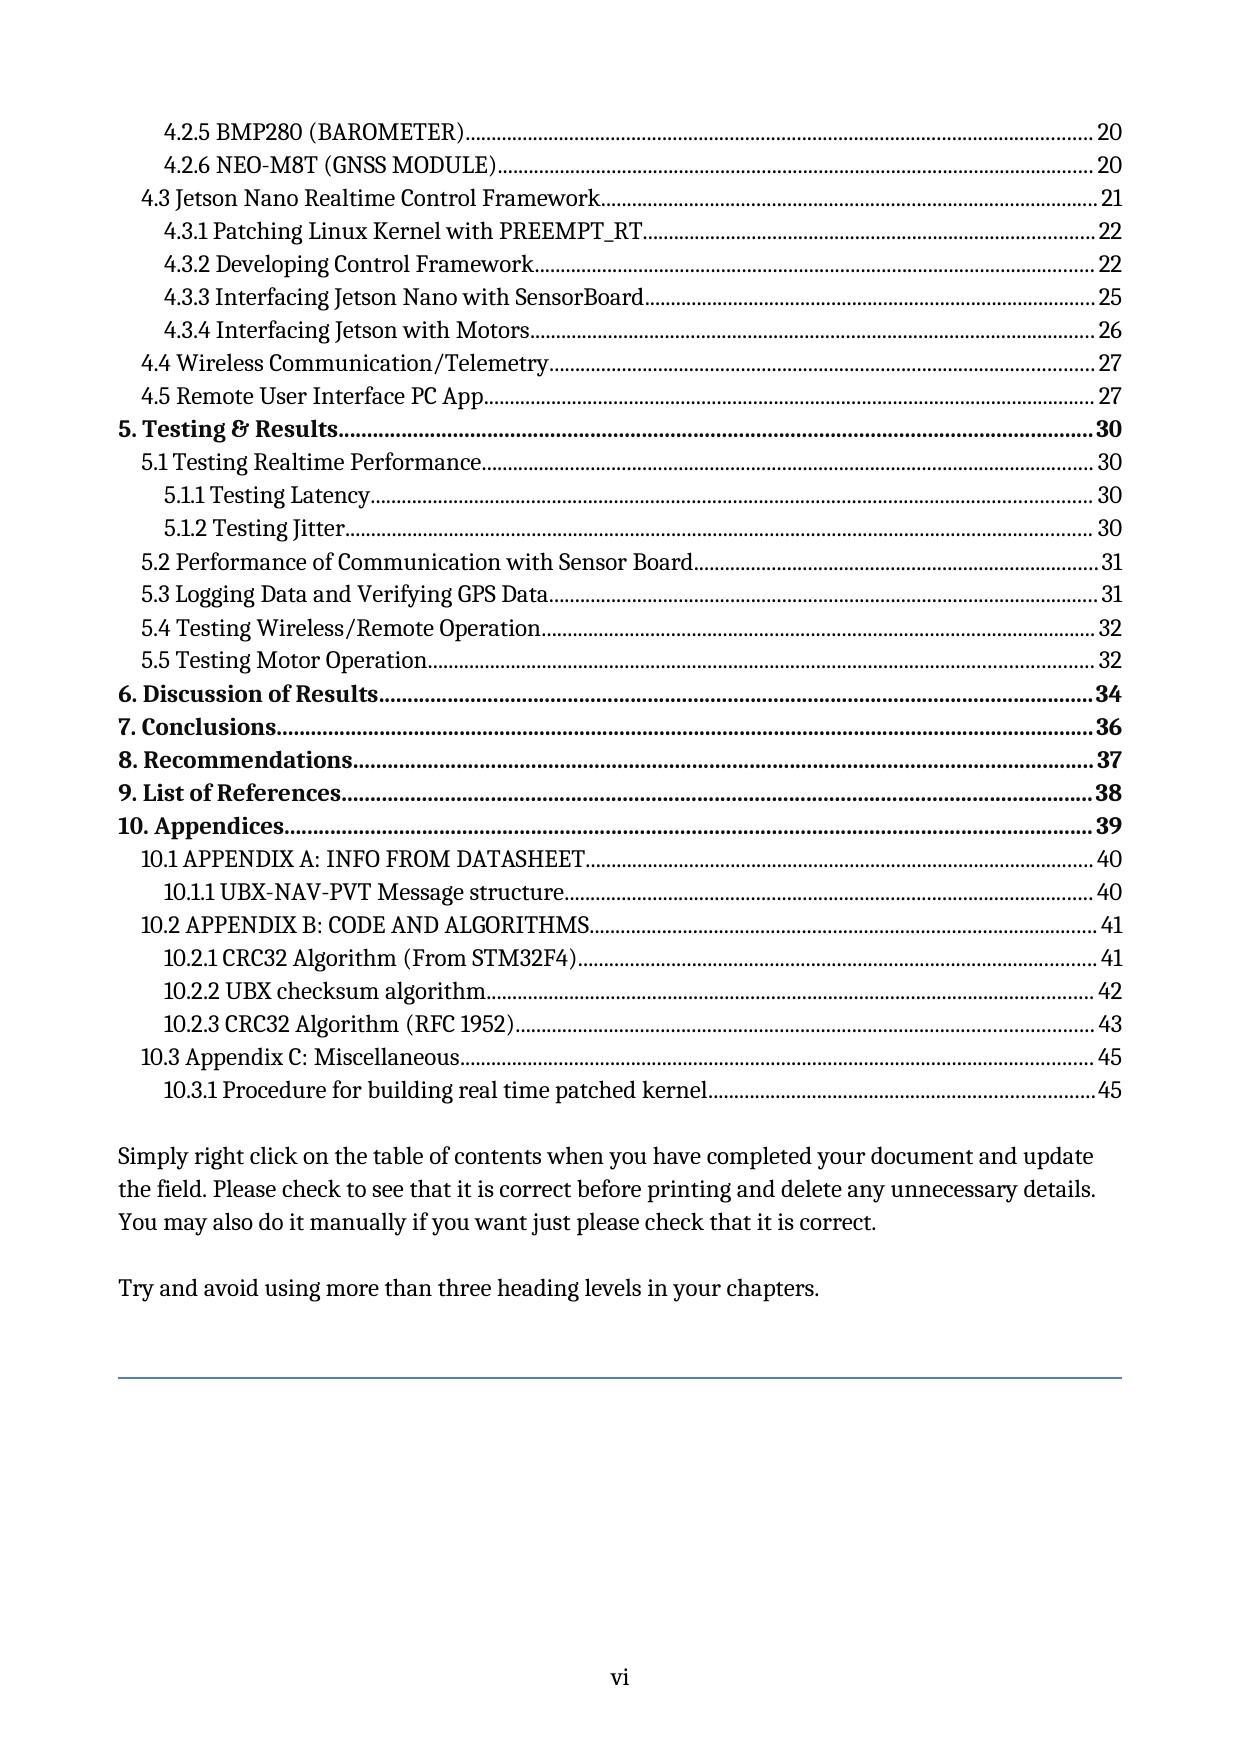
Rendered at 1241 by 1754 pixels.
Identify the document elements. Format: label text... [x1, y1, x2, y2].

text Simply right click on the table of contents when you have completed your document and update the field. Please check to see that it is correct before printing and delete any unnecessary details. You may also do it manually if you want just please check that it is correct. [118, 1142, 1122, 1237]
text 5.1.2 Testing Jitter 30 [164, 514, 1122, 543]
text 4.3.1 Patching Linux Kernel with PREEMPT_RT 22 [164, 217, 1122, 246]
text 10.3.1 Procedure for building real time patched kernel 45 [164, 1076, 1122, 1104]
text 4.3.3 Interfacing Jetson Nano with SensorBoard 25 [164, 283, 1122, 312]
text 8. Recommendations 37 [118, 746, 1122, 774]
text 10.2.3 CRC32 Algorithm (RFC 1952) 43 [164, 1010, 1122, 1038]
text 6. Discussion of Results 34 [118, 679, 1122, 708]
text 5.1.1 Testing Latency 30 [164, 481, 1122, 510]
text 5.2 Performance of Communication with Sensor Board 31 [141, 547, 1122, 576]
text 10.1 APPENDIX A: INFO FROM DATASHEET 40 [141, 844, 1122, 873]
text 10.2.2 UBX checksum algorithm 42 [164, 977, 1122, 1005]
text 5.5 Testing Motor Operation 32 [141, 646, 1122, 675]
text 10.2.1 CRC32 Algorithm (From STM32F4) 41 [164, 944, 1122, 972]
text 5.4 Testing Wireless/Remote Operation 32 [141, 613, 1122, 642]
text 4.3.4 Interfacing Jetson with Motors 26 [164, 316, 1122, 345]
text 5.1 Testing Realtime Performance. 30 [141, 448, 1122, 477]
text 5. Testing & Results 30 [118, 415, 1122, 444]
text 4.2.5 BMP280 (BAROMETER) 20 [164, 118, 1122, 147]
text 10.1.1 UBX-NAV-PVT Message structure 40 [164, 878, 1122, 906]
text 4.3.2 Developing Control Framework 22 [164, 250, 1122, 279]
text 4.2.6 NEO-M8T (GNSS MODULE) 20 [164, 151, 1122, 180]
text 10.2 APPENDIX B: CODE AND ALGORITHMS 41 [141, 911, 1122, 939]
text 4.4 Wireless Communication/Telemetry 27 [141, 349, 1122, 378]
text 4.5 Remote User Interface PC App 27 [141, 382, 1122, 411]
text 10. Appendices 39 [118, 812, 1122, 840]
text 4.3 Jetson Nano Realtime Control Framework 21 [141, 184, 1122, 213]
text 9. List of References 38 [118, 778, 1122, 807]
text 5.3 Logging Data and Verifying GPS Data 31 [141, 580, 1122, 609]
text Try and avoid using more than three heading levels in your chapters. [118, 1274, 1122, 1303]
text 7. Conclusions 36 [118, 712, 1122, 741]
text 10.3 Appendix C: Miscellaneous 45 [141, 1043, 1122, 1071]
